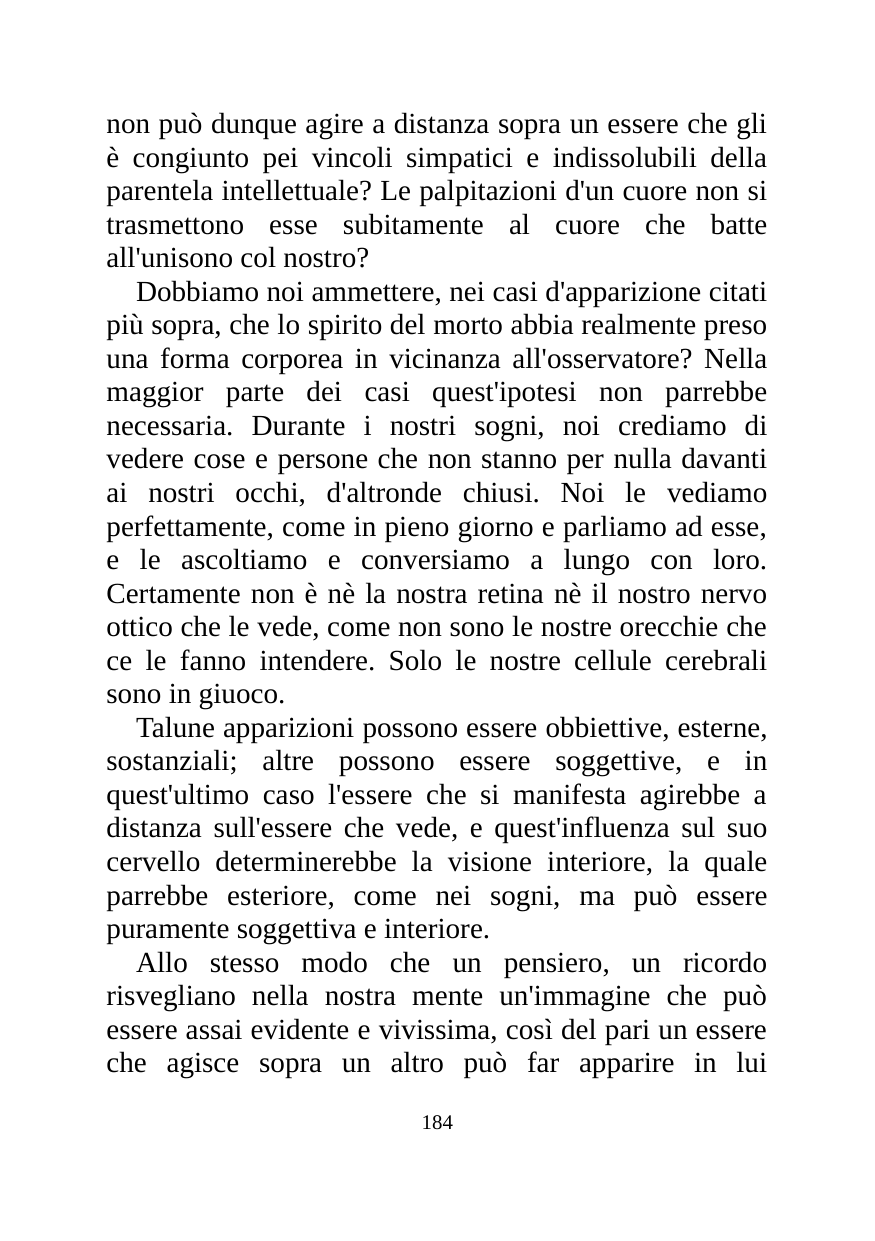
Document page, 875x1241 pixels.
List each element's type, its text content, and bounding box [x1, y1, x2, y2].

text non può dunque agire a distanza sopra un essere che gli è congiunto pei vincoli simpatici e indissolubili della parentela intellettuale? Le palpitazioni d'un cuore non si trasmettono esse subitamente al cuore che batte all'unisono col nostro? [106, 106, 768, 274]
text Talune apparizioni possono essere obbiettive, esterne, sostanziali; altre possono essere soggettive, e in quest'ultimo caso l'essere che si manifesta agirebbe a distanza sull'essere che vede, e quest'influenza sul suo cervello determinerebbe la visione interiore, la quale parrebbe esteriore, come nei sogni, ma può essere puramente soggettiva e interiore. [106, 710, 768, 945]
text Allo stesso modo che un pensiero, un ricordo risvegliano nella nostra mente un'immagine che può essere assai evidente e vivissima, così del pari un essere che agisce sopra un altro può far apparire in lui [106, 945, 768, 1079]
text Dobbiamo noi ammettere, nei casi d'apparizione citati più sopra, che lo spirito del morto abbia realmente preso una forma corporea in vicinanza all'osservatore? Nella maggior parte dei casi quest'ipotesi non parrebbe necessaria. Durante i nostri sogni, noi crediamo di vedere cose e persone che non stanno per nulla davanti ai nostri occhi, d'altronde chiusi. Noi le vediamo perfettamente, come in pieno giorno e parliamo ad esse, e le ascoltiamo e conversiamo a lungo con loro. Certamente non è nè la nostra retina nè il nostro nervo ottico che le vede, come non sono le nostre orecchie che ce le fanno intendere. Solo le nostre cellule cerebrali sono in giuoco. [106, 274, 768, 710]
